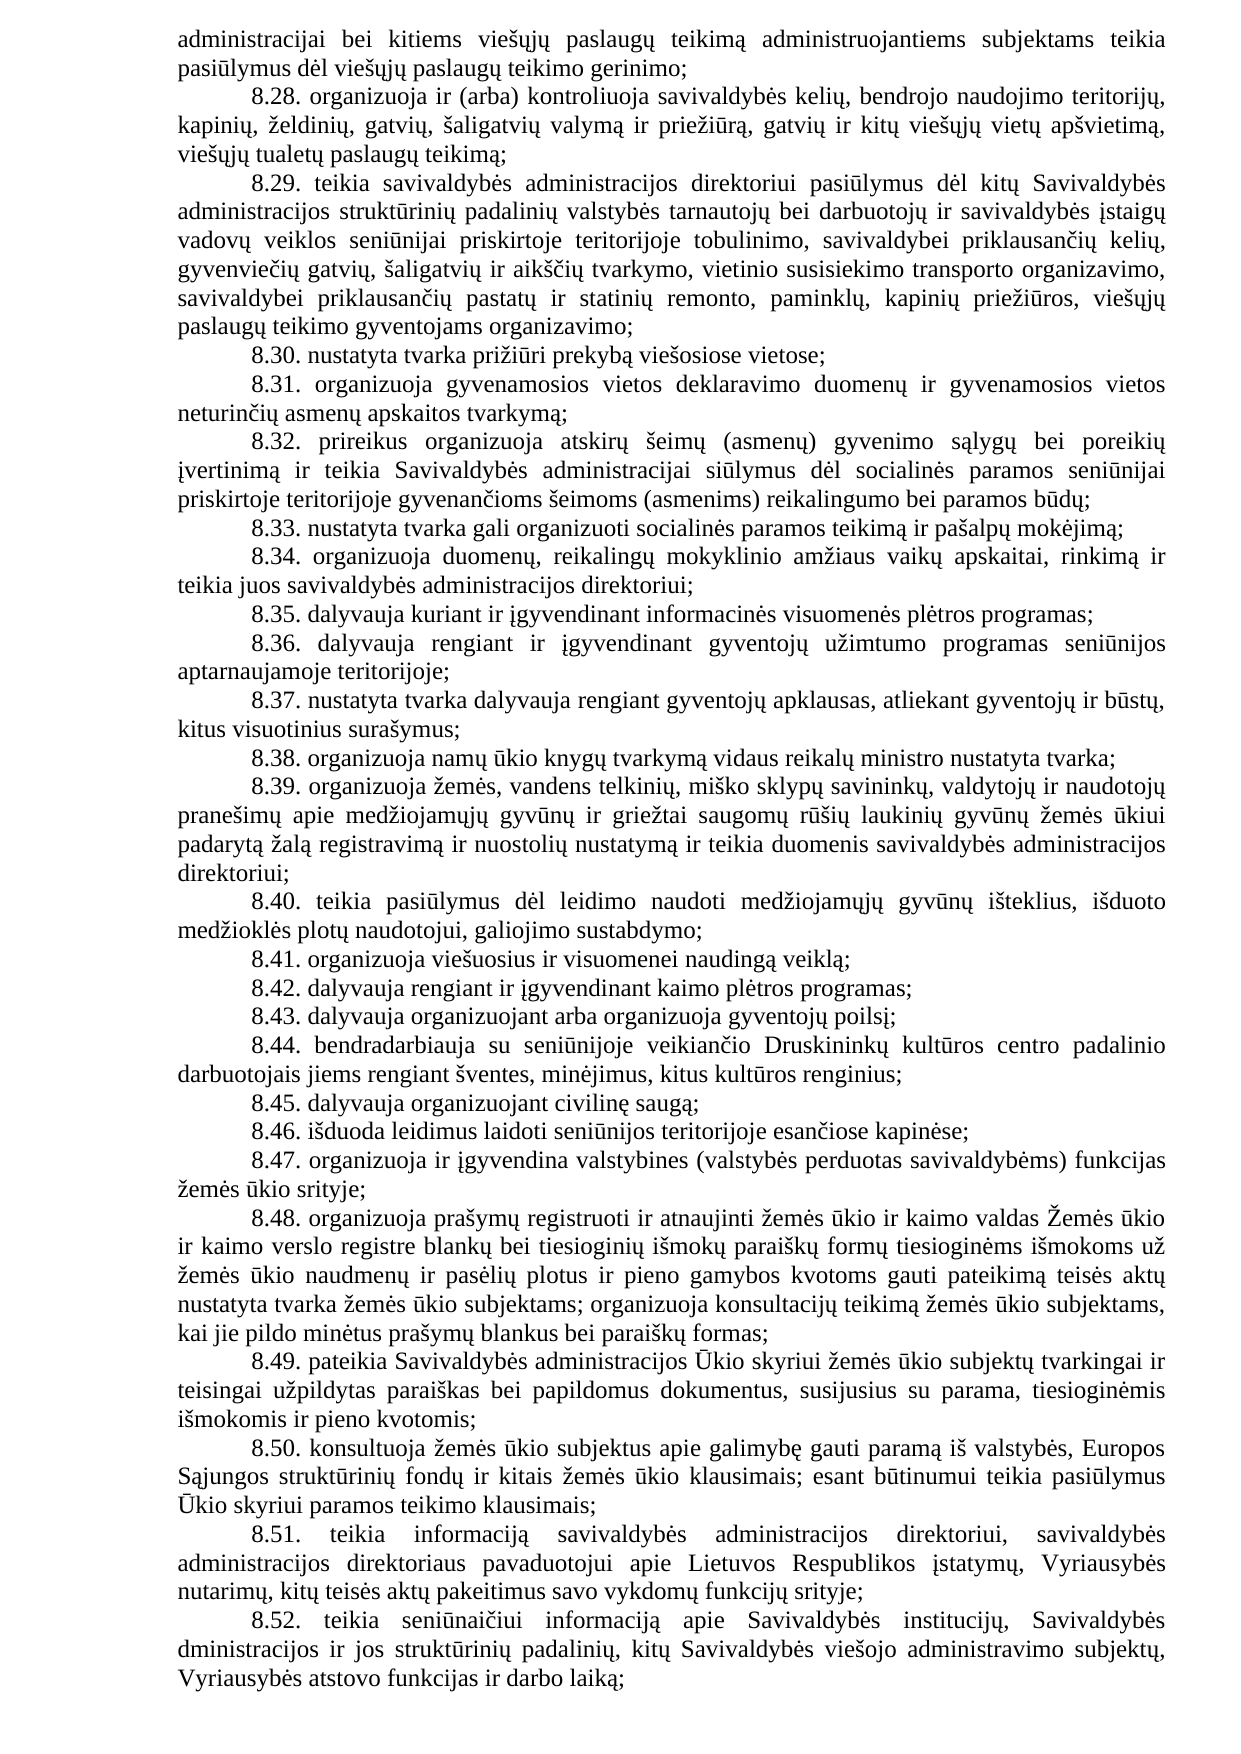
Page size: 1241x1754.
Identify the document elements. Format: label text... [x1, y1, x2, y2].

text 8.39. organizuoja žemės, vandens telkinių, miško sklypų savininkų, valdytojų ir naudotojų pranešimų apie medžiojamųjų gyvūnų ir griežtai saugomų rūšių laukinių gyvūnų žemės ūkiui padarytą žalą registravimą ir nuostolių nustatymą ir teikia duomenis savivaldybės administracijos direktoriui; [177, 771, 1167, 886]
text 8.42. dalyvauja rengiant ir įgyvendinant kaimo plėtros programas; [177, 973, 1167, 1001]
text 8.38. organizuoja namų ūkio knygų tvarkymą vidaus reikalų ministro nustatyta tvarka; [177, 743, 1167, 771]
text 8.30. nustatyta tvarka prižiūri prekybą viešosiose vietose; [177, 340, 1167, 369]
text 8.33. nustatyta tvarka gali organizuoti socialinės paramos teikimą ir pašalpų mokėjimą; [177, 513, 1167, 541]
text 8.31. organizuoja gyvenamosios vietos deklaravimo duomenų ir gyvenamosios vietos neturinčių asmenų apskaitos tvarkymą; [177, 369, 1167, 426]
text 8.40. teikia pasiūlymus dėl leidimo naudoti medžiojamųjų gyvūnų išteklius, išduoto medžioklės plotų naudotojui, galiojimo sustabdymo; [177, 886, 1167, 944]
text 8.46. išduoda leidimus laidoti seniūnijos teritorijoje esančiose kapinėse; [177, 1116, 1167, 1145]
text 8.35. dalyvauja kuriant ir įgyvendinant informacinės visuomenės plėtros programas; [177, 599, 1167, 628]
text 8.28. organizuoja ir (arba) kontroliuoja savivaldybės kelių, bendrojo naudojimo teritorijų, kapinių, želdinių, gatvių, šaligatvių valymą ir priežiūrą, gatvių ir kitų viešųjų vietų apšvietimą, viešųjų tualetų paslaugų teikimą; [177, 81, 1167, 168]
text 8.41. organizuoja viešuosius ir visuomenei naudingą veiklą; [177, 944, 1167, 973]
text 8.48. organizuoja prašymų registruoti ir atnaujinti žemės ūkio ir kaimo valdas Žemės ūkio ir kaimo verslo registre blankų bei tiesioginių išmokų paraiškų formų tiesioginėms išmokoms už žemės ūkio naudmenų ir pasėlių plotus ir pieno gamybos kvotoms gauti pateikimą teisės aktų nustatyta tvarka žemės ūkio subjektams; organizuoja konsultacijų teikimą žemės ūkio subjektams, kai jie pildo minėtus prašymų blankus bei paraiškų formas; [177, 1203, 1167, 1346]
text 8.44. bendradarbiauja su seniūnijoje veikiančio Druskininkų kultūros centro padalinio darbuotojais jiems rengiant šventes, minėjimus, kitus kultūros renginius; [177, 1030, 1167, 1088]
text 8.34. organizuoja duomenų, reikalingų mokyklinio amžiaus vaikų apskaitai, rinkimą ir teikia juos savivaldybės administracijos direktoriui; [177, 541, 1167, 599]
text 8.52. teikia seniūnaičiui informaciją apie Savivaldybės institucijų, Savivaldybės dministracijos ir jos struktūrinių padalinių, kitų Savivaldybės viešojo administravimo subjektų, Vyriausybės atstovo funkcijas ir darbo laiką; [177, 1605, 1167, 1691]
text 8.50. konsultuoja žemės ūkio subjektus apie galimybę gauti paramą iš valstybės, Europos Sąjungos struktūrinių fondų ir kitais žemės ūkio klausimais; esant būtinumui teikia pasiūlymus Ūkio skyriui paramos teikimo klausimais; [177, 1433, 1167, 1519]
text 8.43. dalyvauja organizuojant arba organizuoja gyventojų poilsį; [177, 1001, 1167, 1030]
text 8.51. teikia informaciją savivaldybės administracijos direktoriui, savivaldybės administracijos direktoriaus pavaduotojui apie Lietuvos Respublikos įstatymų, Vyriausybės nutarimų, kitų teisės aktų pakeitimus savo vykdomų funkcijų srityje; [177, 1519, 1167, 1605]
text 8.37. nustatyta tvarka dalyvauja rengiant gyventojų apklausas, atliekant gyventojų ir būstų, kitus visuotinius surašymus; [177, 685, 1167, 743]
text 8.36. dalyvauja rengiant ir įgyvendinant gyventojų užimtumo programas seniūnijos aptarnaujamoje teritorijoje; [177, 628, 1167, 685]
text administracijai bei kitiems viešųjų paslaugų teikimą administruojantiems subjektams teikia pasiūlymus dėl viešųjų paslaugų teikimo gerinimo; [177, 24, 1167, 81]
text 8.47. organizuoja ir įgyvendina valstybines (valstybės perduotas savivaldybėms) funkcijas žemės ūkio srityje; [177, 1145, 1167, 1203]
text 8.45. dalyvauja organizuojant civilinę saugą; [177, 1088, 1167, 1116]
text 8.29. teikia savivaldybės administracijos direktoriui pasiūlymus dėl kitų Savivaldybės administracijos struktūrinių padalinių valstybės tarnautojų bei darbuotojų ir savivaldybės įstaigų vadovų veiklos seniūnijai priskirtoje teritorijoje tobulinimo, savivaldybei priklausančių kelių, gyvenviečių gatvių, šaligatvių ir aikščių tvarkymo, vietinio susisiekimo transporto organizavimo, savivaldybei priklausančių pastatų ir statinių remonto, paminklų, kapinių priežiūros, viešųjų paslaugų teikimo gyventojams organizavimo; [177, 168, 1167, 340]
text 8.49. pateikia Savivaldybės administracijos Ūkio skyriui žemės ūkio subjektų tvarkingai ir teisingai užpildytas paraiškas bei papildomus dokumentus, susijusius su parama, tiesioginėmis išmokomis ir pieno kvotomis; [177, 1346, 1167, 1433]
text 8.32. prireikus organizuoja atskirų šeimų (asmenų) gyvenimo sąlygų bei poreikių įvertinimą ir teikia Savivaldybės administracijai siūlymus dėl socialinės paramos seniūnijai priskirtoje teritorijoje gyvenančioms šeimoms (asmenims) reikalingumo bei paramos būdų; [177, 426, 1167, 513]
